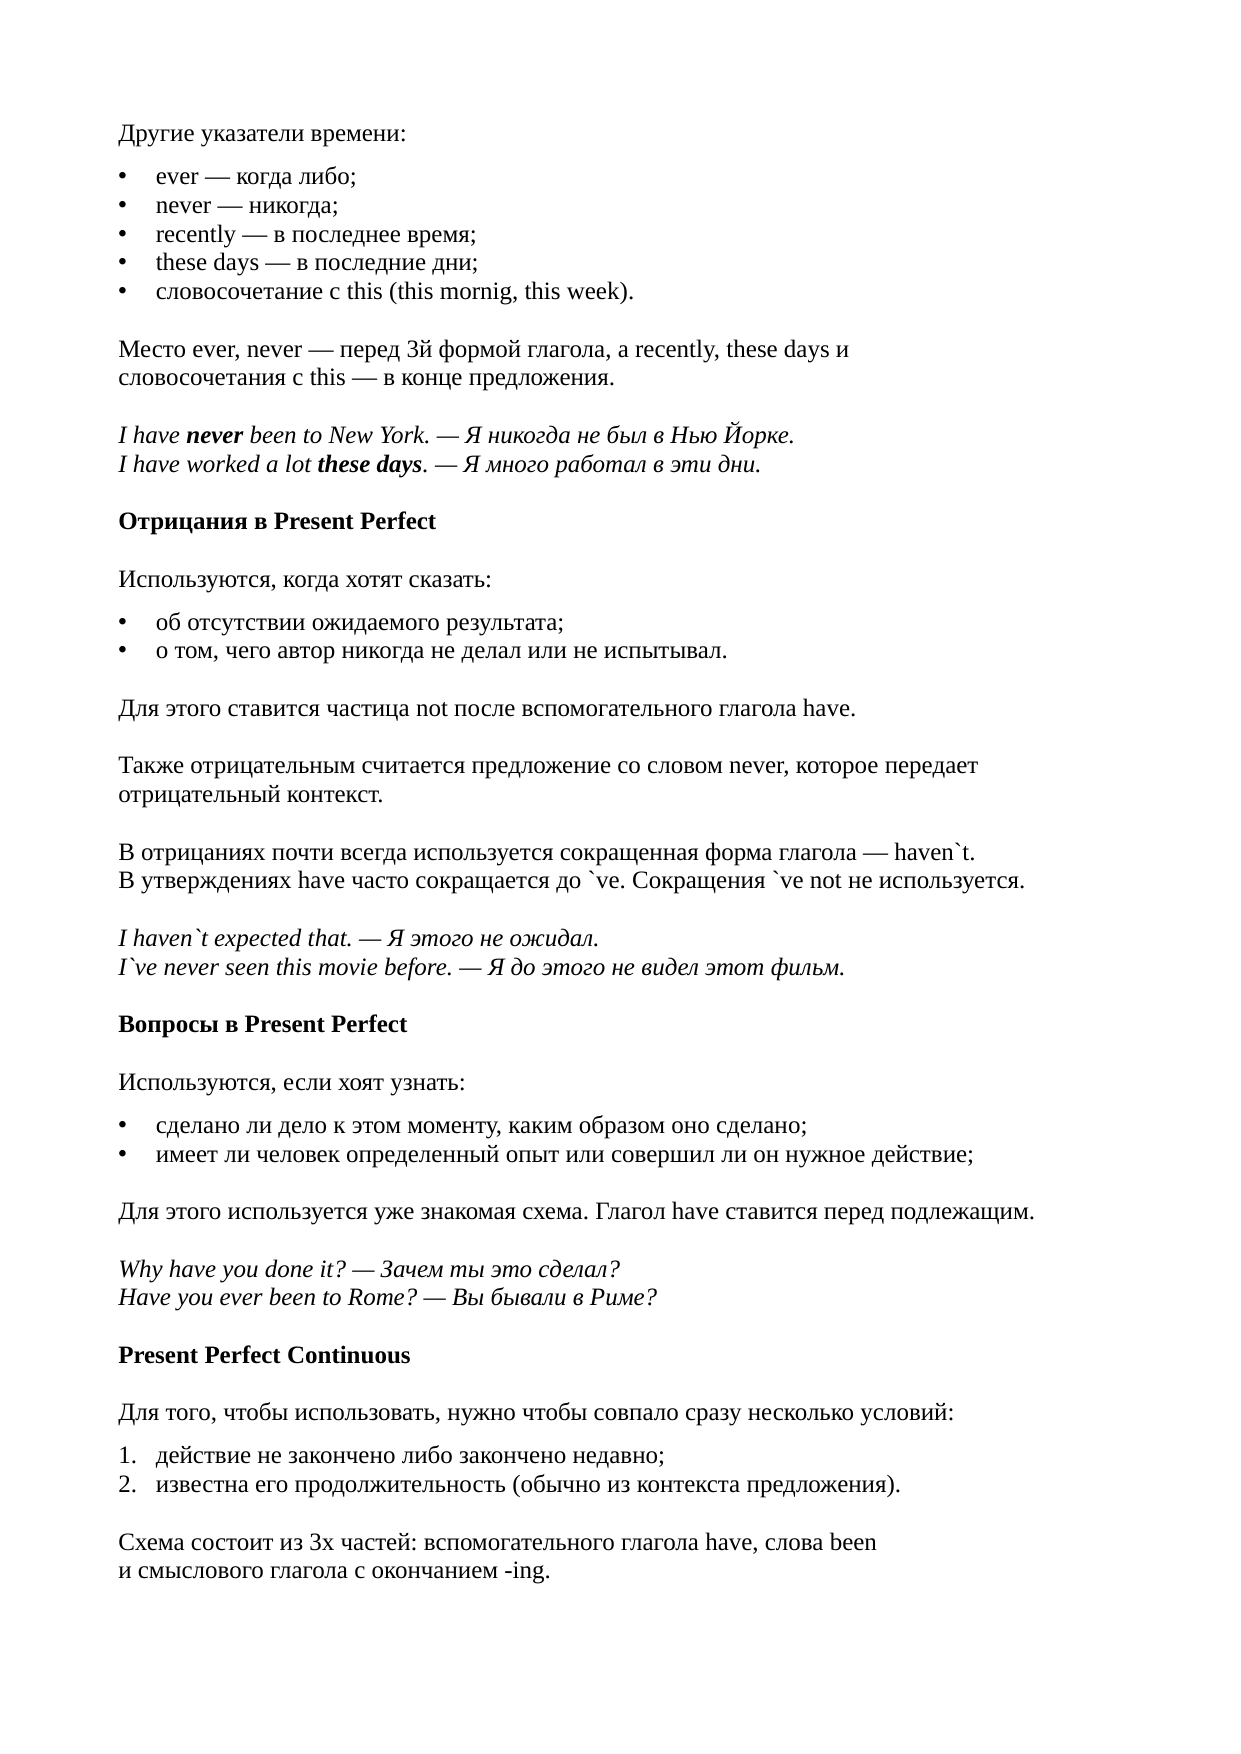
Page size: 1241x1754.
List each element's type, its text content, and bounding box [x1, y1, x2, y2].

text I have worked a lot these days. — Я много работал в эти дни. [118, 449, 1122, 477]
text В утверждениях have часто сокращается до `ve. Сокращения `ve not не используется. [118, 866, 1122, 894]
text Why have you done it? — Зачем ты это сделал? [118, 1254, 1122, 1282]
list имеет ли человек определенный опыт или совершил ли он нужное действие; [118, 1139, 1122, 1167]
text и смыслового глагола с окончанием -ing. [118, 1556, 1122, 1584]
text Вопросы в Present Perfect [118, 1009, 1122, 1038]
text Для этого ставится частица not после вспомогательного глагола have. [118, 693, 1122, 722]
list these days — в последние дни; [118, 247, 1122, 276]
list recently — в последнее время; [118, 219, 1122, 247]
text В отрицаниях почти всегда используется сокращенная форма глагола — haven`t. [118, 837, 1122, 866]
text Схема состоит из 3х частей: вспомогательного глагола have, слова been [118, 1527, 1122, 1556]
text Отрицания в Present Perfect [118, 506, 1122, 535]
text Have you ever been to Rome? — Вы бывали в Риме? [118, 1282, 1122, 1311]
list известна его продолжительность (обычно из контекста предложения). [118, 1469, 1122, 1498]
list об отсутствии ожидаемого результата; [118, 607, 1122, 636]
list never — никогда; [118, 190, 1122, 219]
text Present Perfect Continuous [118, 1340, 1122, 1369]
text I haven`t expected that. — Я этого не ожидал. [118, 923, 1122, 952]
list действие не закончено либо закончено недавно; [118, 1441, 1122, 1469]
text Для того, чтобы использовать, нужно чтобы совпало сразу несколько условий: [118, 1397, 1122, 1426]
text Место ever, never — перед 3й формой глагола, а recently, these days и [118, 334, 1122, 362]
text Используются, когда хотят сказать: [118, 564, 1122, 592]
list сделано ли дело к этом моменту, каким образом оно сделано; [118, 1110, 1122, 1139]
list словосочетание с this (this mornig, this week). [118, 276, 1122, 305]
text Также отрицательным считается предложение со словом never, которое передает отрицательный контекст. [118, 751, 1122, 808]
text словосочетания с this — в конце предложения. [118, 362, 1122, 391]
text I`ve never seen this movie before. — Я до этого не видел этот фильм. [118, 952, 1122, 981]
text I have never been to New York. — Я никогда не был в Нью Йорке. [118, 420, 1122, 449]
list о том, чего автор никогда не делал или не испытывал. [118, 636, 1122, 664]
text Используются, если хоят узнать: [118, 1067, 1122, 1096]
text Для этого используется уже знакомая схема. Глагол have ставится перед подлежащим. [118, 1196, 1122, 1225]
text Другие указатели времени: [118, 118, 1122, 147]
list ever — когда либо; [118, 161, 1122, 190]
